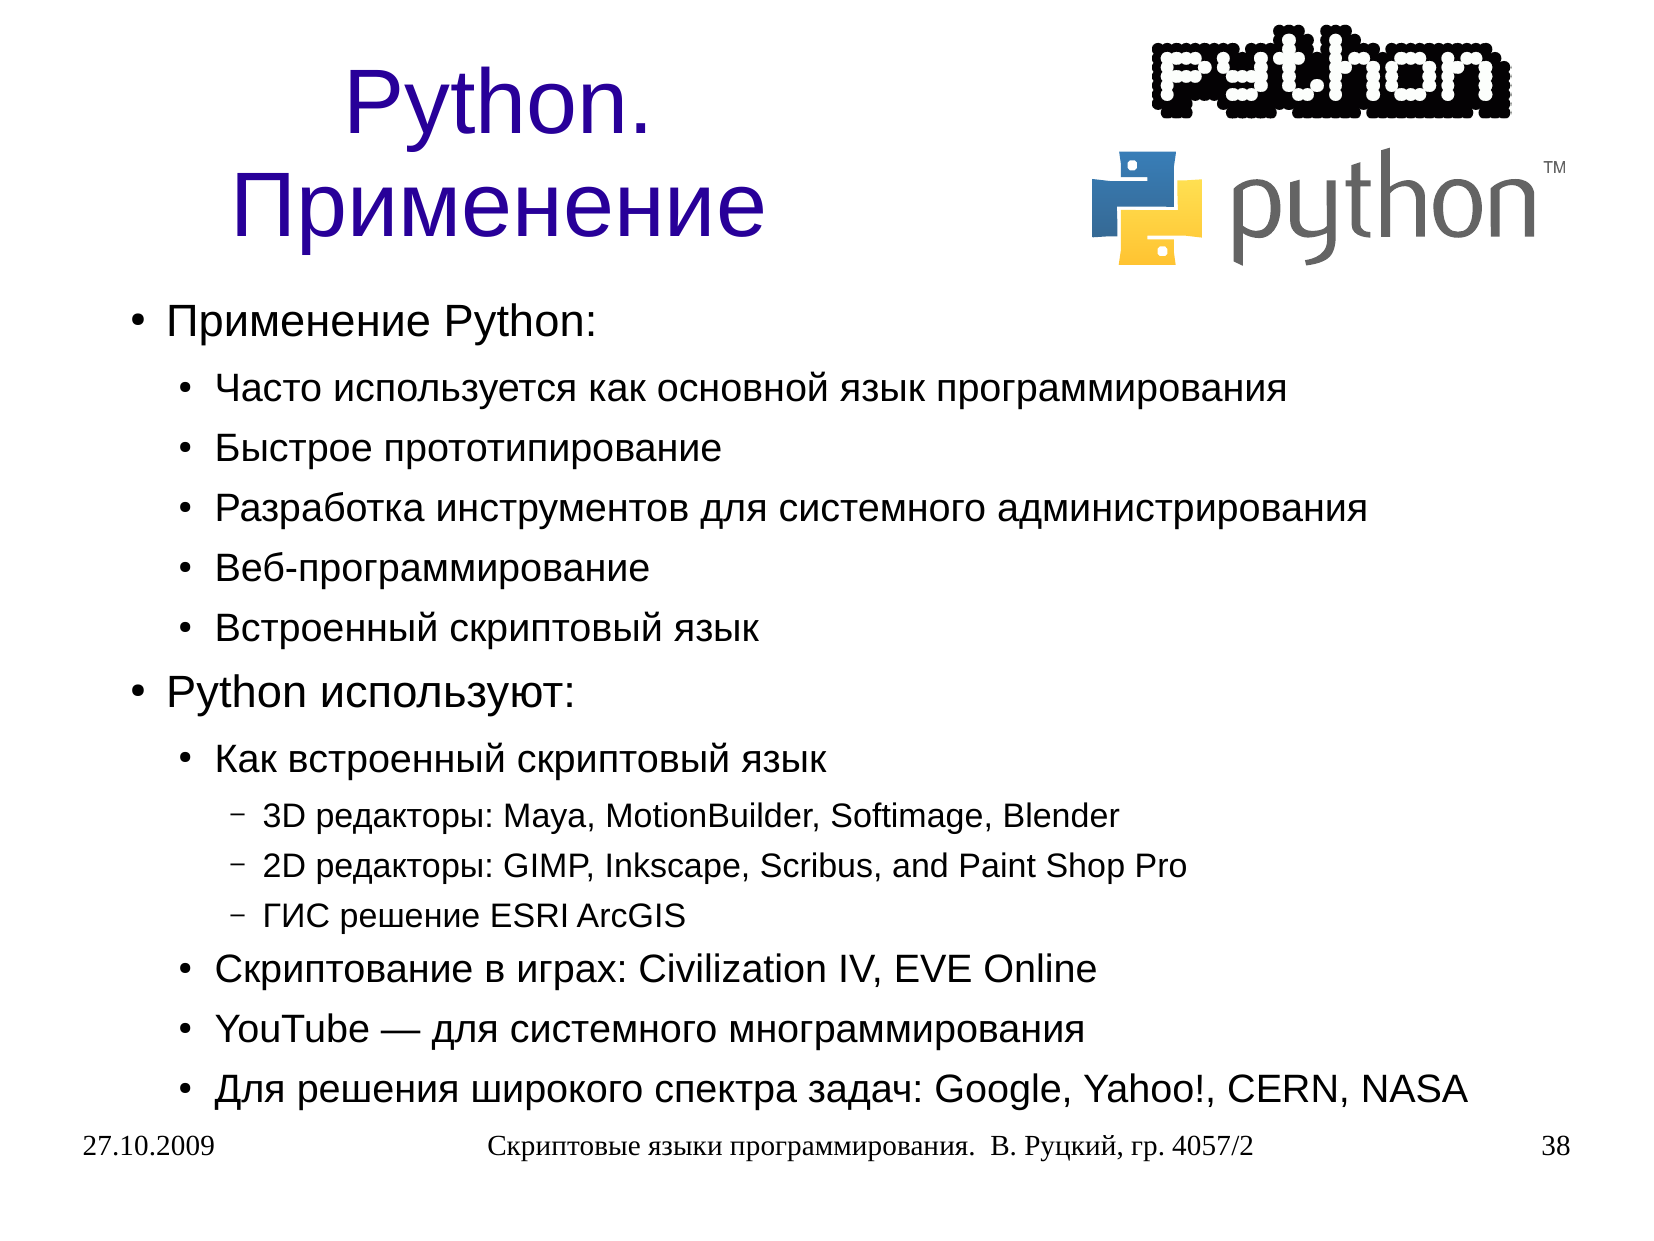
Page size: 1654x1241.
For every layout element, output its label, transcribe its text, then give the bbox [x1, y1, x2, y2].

picture [1151, 24, 1512, 119]
list [826, 295, 1595, 1114]
picture [1092, 147, 1565, 266]
list Применение Python: Часто используется как основной язык программирования Быстрое прототипирование Разработка инструментов для системного администрирования Веб-программирование Встроенный скриптовый язык Python используют: Как встроенный скриптовый язык 3D редакторы: Maya, MotionBuilder, Softimage, Blender 2D редакторы: GIMP, Inkscape, Scribus, and Paint Shop Pro ГИС решение ESRI ArcGIS Скриптование в играх: Civilization IV, EVE Online YouTube — для системного многраммирования Для решения широкого спектра задач: Google, Yahoo!, CERN, NASA [118, 295, 826, 1114]
title Python. Применение [82, 49, 916, 257]
